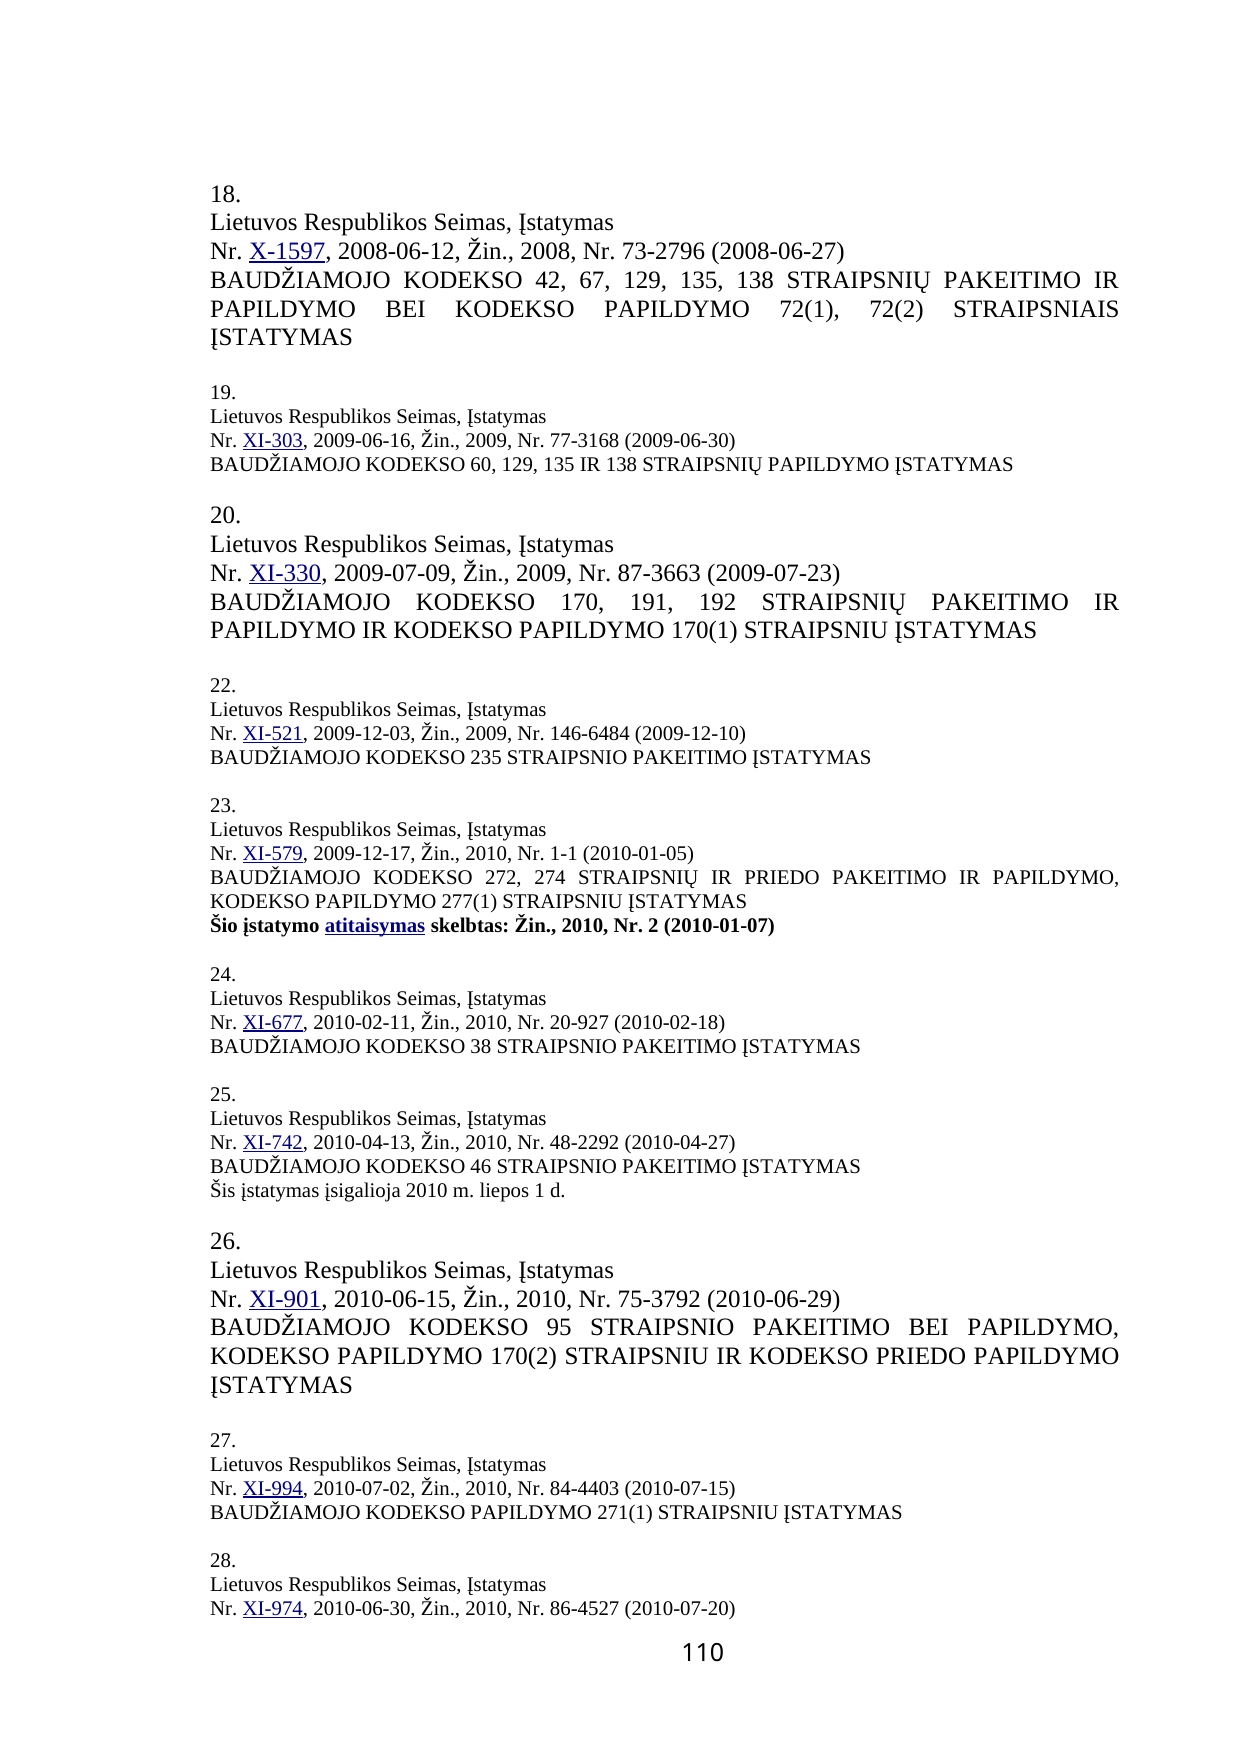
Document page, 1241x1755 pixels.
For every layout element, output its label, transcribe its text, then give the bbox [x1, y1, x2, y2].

text 23. [210, 793, 1120, 817]
text 28. [210, 1548, 1120, 1572]
text BAUDŽIAMOJO KODEKSO 60, 129, 135 IR 138 STRAIPSNIŲ PAPILDYMO ĮSTATYMAS [210, 452, 1120, 476]
text BAUDŽIAMOJO KODEKSO 46 STRAIPSNIO PAKEITIMO ĮSTATYMAS [210, 1154, 1120, 1178]
text BAUDŽIAMOJO KODEKSO 170, 191, 192 STRAIPSNIŲ PAKEITIMO IR PAPILDYMO IR KODEKSO PAPILDYMO 170(1) STRAIPSNIU ĮSTATYMAS [210, 587, 1120, 644]
text BAUDŽIAMOJO KODEKSO 95 STRAIPSNIO PAKEITIMO BEI PAPILDYMO, KODEKSO PAPILDYMO 170(2) STRAIPSNIU IR KODEKSO PRIEDO PAPILDYMO ĮSTATYMAS [210, 1312, 1120, 1399]
text Lietuvos Respublikos Seimas, Įstatymas [210, 207, 1120, 236]
text BAUDŽIAMOJO KODEKSO 38 STRAIPSNIO PAKEITIMO ĮSTATYMAS [210, 1034, 1120, 1058]
text Lietuvos Respublikos Seimas, Įstatymas [210, 529, 1120, 558]
text 22. [210, 673, 1120, 697]
text Lietuvos Respublikos Seimas, Įstatymas [210, 697, 1120, 721]
text Nr. XI-330, 2009-07-09, Žin., 2009, Nr. 87-3663 (2009-07-23) [210, 558, 1120, 587]
text BAUDŽIAMOJO KODEKSO 42, 67, 129, 135, 138 STRAIPSNIŲ PAKEITIMO IR PAPILDYMO BEI KODEKSO PAPILDYMO 72(1), 72(2) STRAIPSNIAIS ĮSTATYMAS [210, 265, 1120, 351]
text Šis įstatymas įsigalioja 2010 m. liepos 1 d. [210, 1178, 1120, 1202]
text Nr. XI-521, 2009-12-03, Žin., 2009, Nr. 146-6484 (2009-12-10) [210, 721, 1120, 745]
text Nr. XI-677, 2010-02-11, Žin., 2010, Nr. 20-927 (2010-02-18) [210, 1010, 1120, 1034]
text Lietuvos Respublikos Seimas, Įstatymas [210, 1255, 1120, 1284]
text Šio įstatymo atitaisymas skelbtas: Žin., 2010, Nr. 2 (2010-01-07) [210, 913, 1120, 937]
text Lietuvos Respublikos Seimas, Įstatymas [210, 404, 1120, 428]
text 24. [210, 962, 1120, 986]
text Lietuvos Respublikos Seimas, Įstatymas [210, 817, 1120, 841]
text Nr. XI-579, 2009-12-17, Žin., 2010, Nr. 1-1 (2010-01-05) [210, 841, 1120, 865]
text 20. [210, 500, 1120, 529]
text Nr. XI-974, 2010-06-30, Žin., 2010, Nr. 86-4527 (2010-07-20) [210, 1596, 1120, 1620]
text Nr. XI-994, 2010-07-02, Žin., 2010, Nr. 84-4403 (2010-07-15) [210, 1476, 1120, 1500]
text 18. [210, 179, 1120, 207]
text 19. [210, 380, 1120, 404]
text Lietuvos Respublikos Seimas, Įstatymas [210, 1452, 1120, 1476]
text BAUDŽIAMOJO KODEKSO PAPILDYMO 271(1) STRAIPSNIU ĮSTATYMAS [210, 1500, 1120, 1524]
text Nr. XI-303, 2009-06-16, Žin., 2009, Nr. 77-3168 (2009-06-30) [210, 428, 1120, 452]
text Nr. XI-901, 2010-06-15, Žin., 2010, Nr. 75-3792 (2010-06-29) [210, 1284, 1120, 1312]
text Lietuvos Respublikos Seimas, Įstatymas [210, 1572, 1120, 1596]
text 27. [210, 1427, 1120, 1452]
text 26. [210, 1226, 1120, 1255]
text Lietuvos Respublikos Seimas, Įstatymas [210, 1106, 1120, 1130]
text Nr. X-1597, 2008-06-12, Žin., 2008, Nr. 73-2796 (2008-06-27) [210, 236, 1120, 265]
text Lietuvos Respublikos Seimas, Įstatymas [210, 986, 1120, 1010]
text BAUDŽIAMOJO KODEKSO 272, 274 STRAIPSNIŲ IR PRIEDO PAKEITIMO IR PAPILDYMO, KODEKSO PAPILDYMO 277(1) STRAIPSNIU ĮSTATYMAS [210, 865, 1120, 913]
text BAUDŽIAMOJO KODEKSO 235 STRAIPSNIO PAKEITIMO ĮSTATYMAS [210, 745, 1120, 769]
text Nr. XI-742, 2010-04-13, Žin., 2010, Nr. 48-2292 (2010-04-27) [210, 1130, 1120, 1154]
text 25. [210, 1082, 1120, 1106]
